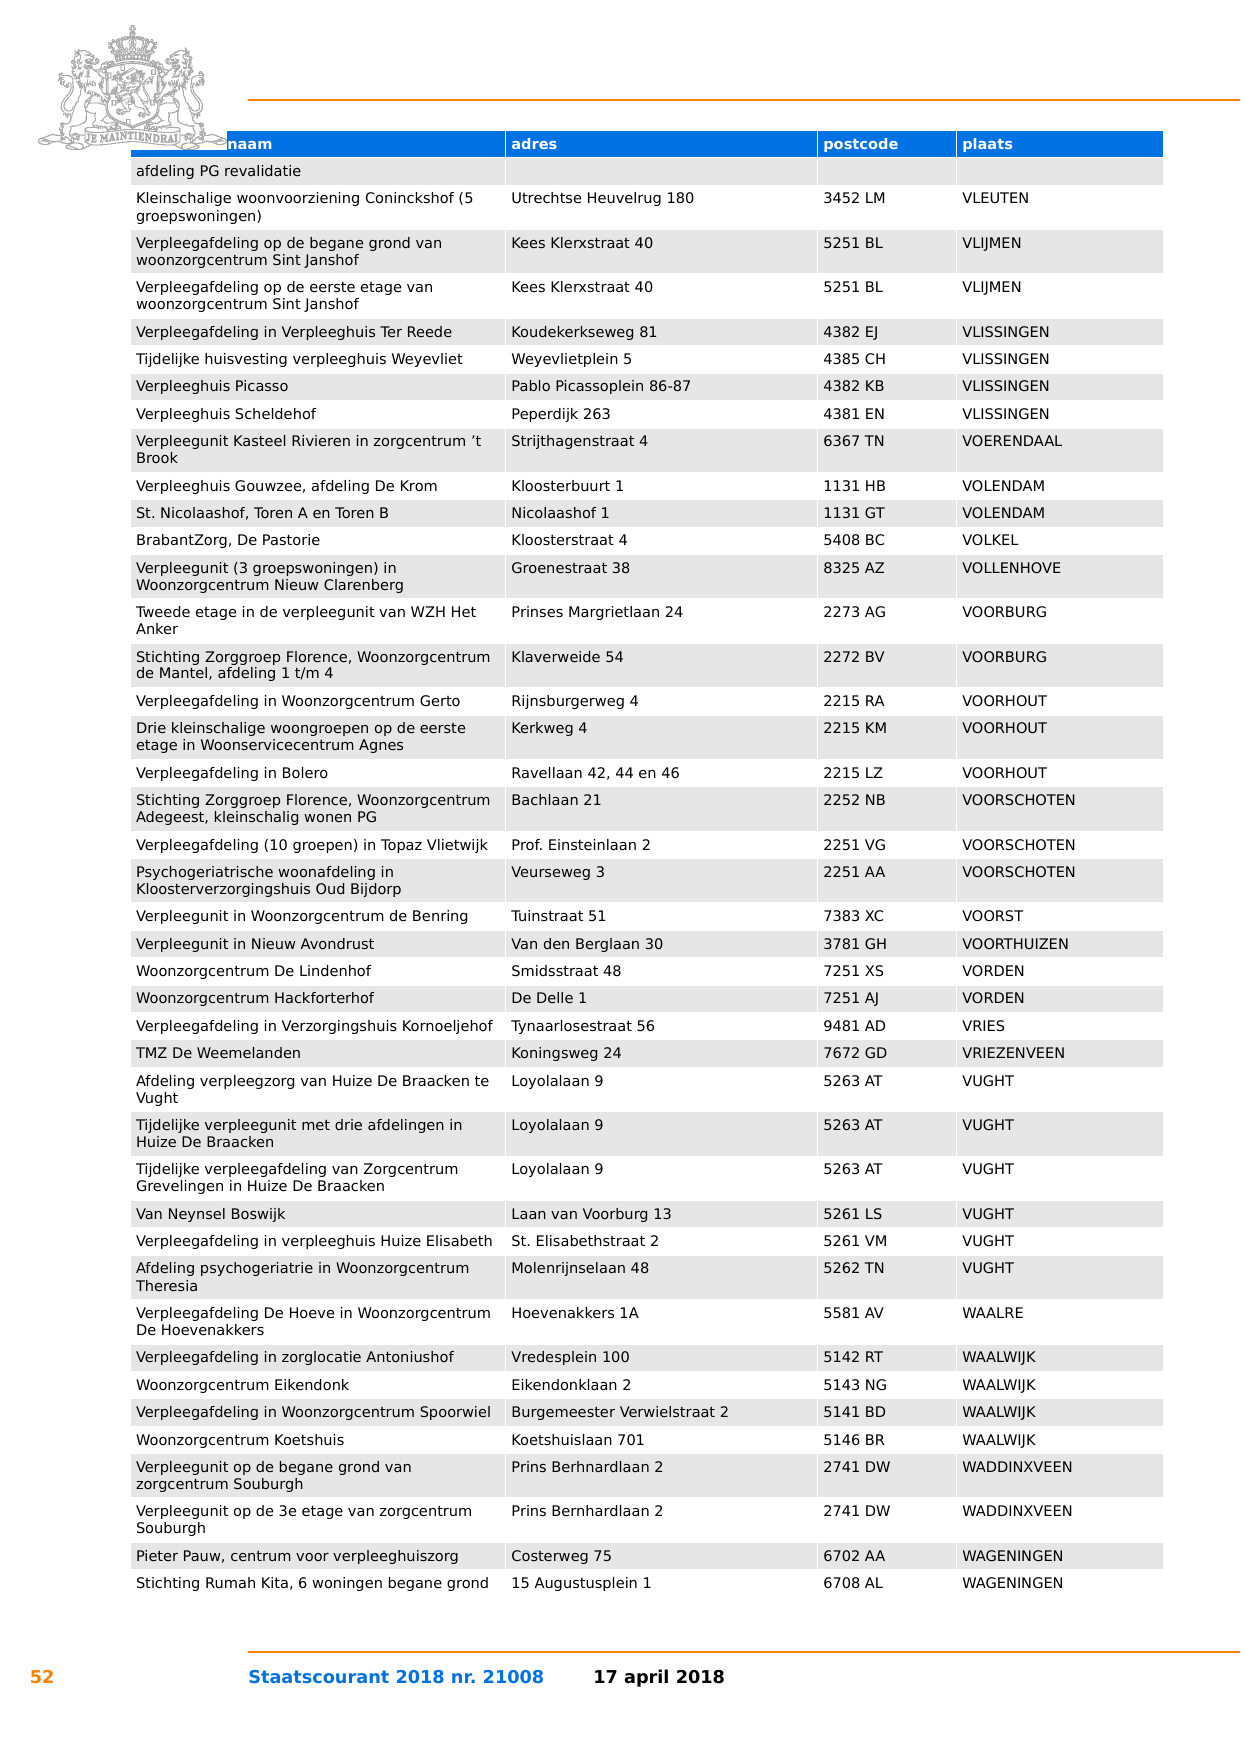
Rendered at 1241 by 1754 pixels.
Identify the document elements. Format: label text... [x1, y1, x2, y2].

table_cell 7672 GD [818, 1040, 956, 1067]
table_cell Tijdelijke huisvesting verpleeghuis Weyevliet [131, 346, 505, 373]
table_cell Prins Berhnardlaan 2 [506, 1454, 817, 1497]
table_cell Verpleegafdeling in Woonzorgcentrum Gerto [131, 688, 505, 714]
table_cell VLIJMEN [957, 275, 1163, 318]
table_cell VOORBURG [957, 644, 1163, 687]
table_cell BrabantZorg, De Pastorie [131, 528, 505, 554]
table_cell 3452 LM [818, 186, 956, 229]
table_cell Koudekerkseweg 81 [506, 319, 817, 345]
table_cell Vredesplein 100 [506, 1345, 817, 1371]
table_cell Afdeling verpleegzorg van Huize De Braacken te Vught [131, 1068, 505, 1111]
table_cell VUGHT [957, 1256, 1163, 1299]
table_cell Kleinschalige woonvoorziening Coninckshof (5 groepswoningen) [131, 186, 505, 229]
table_header plaats [957, 131, 1163, 157]
table_cell Afdeling psychogeriatrie in Woonzorgcentrum Theresia [131, 1256, 505, 1299]
table_cell Van Neynsel Boswijk [131, 1201, 505, 1227]
table_cell [506, 158, 817, 185]
table_cell Koningsweg 24 [506, 1040, 817, 1067]
table_cell Prinses Margrietlaan 24 [506, 599, 817, 643]
table_cell VLISSINGEN [957, 401, 1163, 427]
table_cell VUGHT [957, 1228, 1163, 1255]
table_cell WAALWIJK [957, 1372, 1163, 1398]
table_cell 7383 XC [818, 904, 956, 930]
table_cell Hoevenakkers 1A [506, 1300, 817, 1343]
table_cell VOERENDAAL [957, 429, 1163, 472]
table_cell 2252 NB [818, 787, 956, 831]
table_cell VOLKEL [957, 528, 1163, 554]
table_cell 2215 LZ [818, 760, 956, 786]
table_cell VUGHT [957, 1068, 1163, 1111]
table_cell Tijdelijke verpleegunit met drie afdelingen in Huize De Braacken [131, 1112, 505, 1156]
table_cell VORDEN [957, 958, 1163, 984]
table_cell St. Nicolaashof, Toren A en Toren B [131, 500, 505, 527]
table_cell Prof. Einsteinlaan 2 [506, 832, 817, 858]
table_cell VOORTHUIZEN [957, 931, 1163, 957]
table_cell 1131 GT [818, 500, 956, 527]
table_cell Smidsstraat 48 [506, 958, 817, 984]
table_cell VRIEZENVEEN [957, 1040, 1163, 1067]
table_cell Eikendonklaan 2 [506, 1372, 817, 1398]
table_cell 6708 AL [818, 1570, 956, 1597]
table_cell Woonzorgcentrum Koetshuis [131, 1427, 505, 1453]
picture [38, 25, 227, 150]
table_cell 5261 LS [818, 1201, 956, 1227]
table_cell 5263 AT [818, 1112, 956, 1156]
table_cell 2741 DW [818, 1499, 956, 1542]
table_cell Klaverweide 54 [506, 644, 817, 687]
table_cell 9481 AD [818, 1013, 956, 1039]
table_cell Kloosterbuurt 1 [506, 473, 817, 499]
table_cell VRIES [957, 1013, 1163, 1039]
table_cell 5263 AT [818, 1068, 956, 1111]
table_cell Ravellaan 42, 44 en 46 [506, 760, 817, 786]
table_cell 5261 VM [818, 1228, 956, 1255]
table_cell afdeling PG revalidatie [131, 158, 505, 185]
table_cell Stichting Zorggroep Florence, Woonzorgcentrum Adegeest, kleinschalig wonen PG [131, 787, 505, 831]
table_cell VUGHT [957, 1112, 1163, 1156]
table_cell WAALWIJK [957, 1345, 1163, 1371]
table_cell VOORST [957, 904, 1163, 930]
table_cell 7251 XS [818, 958, 956, 984]
table_cell TMZ De Weemelanden [131, 1040, 505, 1067]
table_cell 5262 TN [818, 1256, 956, 1299]
table_cell Woonzorgcentrum De Lindenhof [131, 958, 505, 984]
table_cell Verpleegunit op de 3e etage van zorgcentrum Souburgh [131, 1499, 505, 1542]
table_cell VUGHT [957, 1157, 1163, 1200]
table_cell VLIJMEN [957, 230, 1163, 273]
table_cell Tweede etage in de verpleegunit van WZH Het Anker [131, 599, 505, 643]
table_cell Woonzorgcentrum Hackforterhof [131, 986, 505, 1012]
table_cell Kees Klerxstraat 40 [506, 230, 817, 273]
table_cell VLISSINGEN [957, 346, 1163, 373]
table_cell 5143 NG [818, 1372, 956, 1398]
table_cell Verpleegafdeling in verpleeghuis Huize Elisabeth [131, 1228, 505, 1255]
table_cell 15 Augustusplein 1 [506, 1570, 817, 1597]
table_cell VLEUTEN [957, 186, 1163, 229]
table_cell 2273 AG [818, 599, 956, 643]
table_cell 2272 BV [818, 644, 956, 687]
table_cell Verpleegunit in Nieuw Avondrust [131, 931, 505, 957]
table_cell VOLENDAM [957, 500, 1163, 527]
table_cell VOORSCHOTEN [957, 787, 1163, 831]
table_cell WADDINXVEEN [957, 1499, 1163, 1542]
table_cell Prins Bernhardlaan 2 [506, 1499, 817, 1542]
table_cell 4382 EJ [818, 319, 956, 345]
table_cell 4381 EN [818, 401, 956, 427]
table_header postcode [818, 131, 956, 157]
table_cell Nicolaashof 1 [506, 500, 817, 527]
table_cell Stichting Rumah Kita, 6 woningen begane grond [131, 1570, 505, 1597]
table_cell Verpleeghuis Gouwzee, afdeling De Krom [131, 473, 505, 499]
table_cell VOORHOUT [957, 760, 1163, 786]
table_cell Veurseweg 3 [506, 859, 817, 902]
table_cell Stichting Zorggroep Florence, Woonzorgcentrum de Mantel, afdeling 1 t/m 4 [131, 644, 505, 687]
table_cell 2251 AA [818, 859, 956, 902]
table_cell 1131 HB [818, 473, 956, 499]
table_cell Verpleeghuis Scheldehof [131, 401, 505, 427]
table_cell Strijthagenstraat 4 [506, 429, 817, 472]
table_cell VLISSINGEN [957, 374, 1163, 400]
table_cell Loyolalaan 9 [506, 1068, 817, 1111]
table_cell Verpleegafdeling in Verpleeghuis Ter Reede [131, 319, 505, 345]
table_cell WADDINXVEEN [957, 1454, 1163, 1497]
table_cell Verpleegunit op de begane grond van zorgcentrum Souburgh [131, 1454, 505, 1497]
table_cell 3781 GH [818, 931, 956, 957]
table_cell VUGHT [957, 1201, 1163, 1227]
table_cell 2215 KM [818, 716, 956, 759]
table_cell 6367 TN [818, 429, 956, 472]
table_cell Koetshuislaan 701 [506, 1427, 817, 1453]
table_cell [818, 158, 956, 185]
table_cell WAALRE [957, 1300, 1163, 1343]
table_cell Woonzorgcentrum Eikendonk [131, 1372, 505, 1398]
table_cell Verpleegunit (3 groepswoningen) in Woonzorgcentrum Nieuw Clarenberg [131, 555, 505, 598]
table_cell De Delle 1 [506, 986, 817, 1012]
table_cell 8325 AZ [818, 555, 956, 598]
table_cell VOLLENHOVE [957, 555, 1163, 598]
table_cell Drie kleinschalige woongroepen op de eerste etage in Woonservicecentrum Agnes [131, 716, 505, 759]
table_cell 5146 BR [818, 1427, 956, 1453]
table_cell 5251 BL [818, 275, 956, 318]
table_cell 2741 DW [818, 1454, 956, 1497]
table_cell Rijnsburgerweg 4 [506, 688, 817, 714]
table_cell 5141 BD [818, 1399, 956, 1426]
table_cell VOORSCHOTEN [957, 859, 1163, 902]
table_cell Verpleegafdeling in Verzorgingshuis Kornoeljehof [131, 1013, 505, 1039]
table_cell Verpleeghuis Picasso [131, 374, 505, 400]
table_cell Loyolalaan 9 [506, 1112, 817, 1156]
table_cell WAGENINGEN [957, 1543, 1163, 1569]
table_cell Kloosterstraat 4 [506, 528, 817, 554]
table_cell VORDEN [957, 986, 1163, 1012]
table_cell 5263 AT [818, 1157, 956, 1200]
table_cell St. Elisabethstraat 2 [506, 1228, 817, 1255]
table_header adres [506, 131, 817, 157]
table_cell Burgemeester Verwielstraat 2 [506, 1399, 817, 1426]
table_cell Groenestraat 38 [506, 555, 817, 598]
table_cell Molenrijnselaan 48 [506, 1256, 817, 1299]
table_cell Bachlaan 21 [506, 787, 817, 831]
table_cell VLISSINGEN [957, 319, 1163, 345]
table_cell 7251 AJ [818, 986, 956, 1012]
table_cell Kees Klerxstraat 40 [506, 275, 817, 318]
table_cell Pieter Pauw, centrum voor verpleeghuiszorg [131, 1543, 505, 1569]
table_cell Verpleegunit Kasteel Rivieren in zorgcentrum ’t Brook [131, 429, 505, 472]
table_cell Kerkweg 4 [506, 716, 817, 759]
table_cell WAALWIJK [957, 1427, 1163, 1453]
table_cell Verpleegafdeling op de begane grond van woonzorgcentrum Sint Janshof [131, 230, 505, 273]
table_cell 4382 KB [818, 374, 956, 400]
table_cell 6702 AA [818, 1543, 956, 1569]
table_cell Laan van Voorburg 13 [506, 1201, 817, 1227]
table_cell 4385 CH [818, 346, 956, 373]
table_cell Peperdijk 263 [506, 401, 817, 427]
table_cell Verpleegafdeling (10 groepen) in Topaz Vlietwijk [131, 832, 505, 858]
table_cell Verpleegafdeling in Bolero [131, 760, 505, 786]
table_cell Verpleegunit in Woonzorgcentrum de Benring [131, 904, 505, 930]
table_cell Costerweg 75 [506, 1543, 817, 1569]
table_cell Tuinstraat 51 [506, 904, 817, 930]
table_cell Verpleegafdeling De Hoeve in Woonzorgcentrum De Hoevenakkers [131, 1300, 505, 1343]
table_cell VOLENDAM [957, 473, 1163, 499]
table_cell [957, 158, 1163, 185]
table_cell Tynaarlosestraat 56 [506, 1013, 817, 1039]
table_cell VOORHOUT [957, 688, 1163, 714]
table_cell VOORSCHOTEN [957, 832, 1163, 858]
table_cell 2251 VG [818, 832, 956, 858]
table_cell Utrechtse Heuvelrug 180 [506, 186, 817, 229]
table_cell WAALWIJK [957, 1399, 1163, 1426]
table_cell Pablo Picassoplein 86-87 [506, 374, 817, 400]
table_cell 2215 RA [818, 688, 956, 714]
table_cell Verpleegafdeling in Woonzorgcentrum Spoorwiel [131, 1399, 505, 1426]
table_cell Van den Berglaan 30 [506, 931, 817, 957]
table_cell 5408 BC [818, 528, 956, 554]
table_cell 5251 BL [818, 230, 956, 273]
table_cell 5142 RT [818, 1345, 956, 1371]
table_cell Psychogeriatrische woonafdeling in Kloosterverzorgingshuis Oud Bijdorp [131, 859, 505, 902]
table_cell WAGENINGEN [957, 1570, 1163, 1597]
table_cell Tijdelijke verpleegafdeling van Zorgcentrum Grevelingen in Huize De Braacken [131, 1157, 505, 1200]
table_cell Weyevlietplein 5 [506, 346, 817, 373]
table_cell VOORHOUT [957, 716, 1163, 759]
table_cell Verpleegafdeling in zorglocatie Antoniushof [131, 1345, 505, 1371]
table_header naam [131, 131, 505, 157]
table_cell 5581 AV [818, 1300, 956, 1343]
table_cell Verpleegafdeling op de eerste etage van woonzorgcentrum Sint Janshof [131, 275, 505, 318]
table_cell Loyolalaan 9 [506, 1157, 817, 1200]
table_cell VOORBURG [957, 599, 1163, 643]
